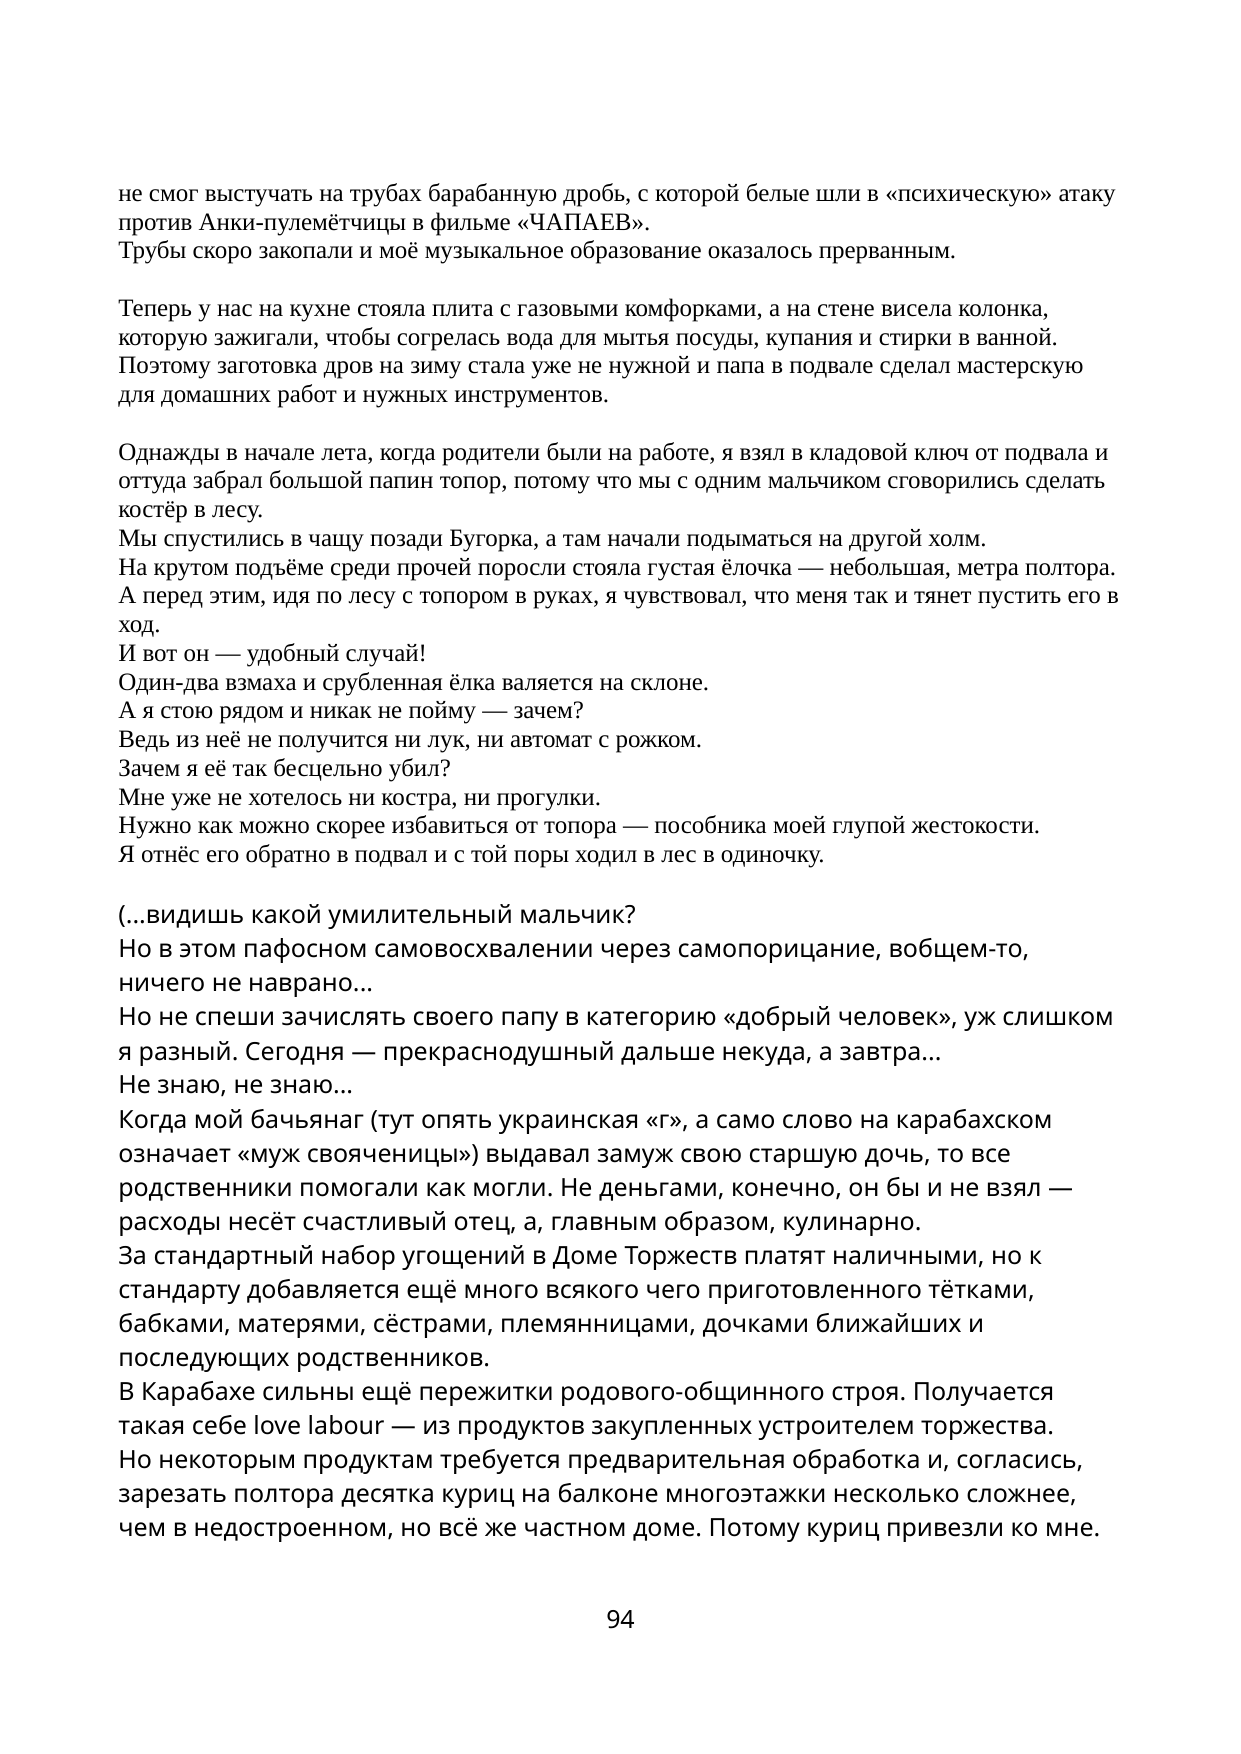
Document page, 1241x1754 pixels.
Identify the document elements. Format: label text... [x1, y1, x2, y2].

text Однажды в начале лета, когда родители были на работе, я взял в кладовой ключ от подвала и оттуда забрал большой папин топор, потому что мы с одним мальчиком сговорились сделать костёр в лесу. [118, 437, 1122, 523]
text Когда мой бачьянаг (тут опять украинская «г», а само слово на карабахском означает «муж свояченицы») выдавал замуж свою старшую дочь, то все родственники помогали как могли. Не деньгами, конечно, он бы и не взял — расходы несёт счастливый отец, а, главным образом, кулинарно. [118, 1101, 1122, 1237]
text Ведь из неё не получится ни лук, ни автомат с рожком. [118, 724, 1122, 753]
text Нужно как можно скорее избавиться от топора — пособника моей глупой жестокости. [118, 811, 1122, 839]
text На крутом подъёме среди прочей поросли стояла густая ёлочка — небольшая, метра полтора. [118, 552, 1122, 581]
text А я стою рядом и никак не пойму — зачем? [118, 696, 1122, 724]
text Мы спустились в чащу позади Бугорка, а там начали подыматься на другой холм. [118, 523, 1122, 552]
text Я отнёс его обратно в подвал и с той поры ходил в лес в одиночку. [118, 839, 1122, 868]
text За стандартный набор угощений в Доме Торжеств платят наличными, но к стандарту добавляется ещё много всякого чего приготовленного тётками, бабками, матерями, сёстрами, племянницами, дочками ближайших и последующих родственников. [118, 1237, 1122, 1374]
text Зачем я её так бесцельно убил? [118, 753, 1122, 782]
text Не знаю, не знаю... [118, 1067, 1122, 1101]
text Мне уже не хотелось ни костра, ни прогулки. [118, 782, 1122, 811]
text Теперь у нас на кухне стояла плита с газовыми комфорками, а на стене висела колонка, которую зажигали, чтобы согрелась вода для мытья посуды, купания и стирки в ванной. [118, 293, 1122, 351]
text А перед этим, идя по лесу с топором в руках, я чувствовал, что меня так и тянет пустить его в ход. [118, 581, 1122, 638]
text Но некоторым продуктам требуется предварительная обработка и, согласись, зарезать полтора десятка куриц на балконе многоэтажки несколько сложнее, чем в недостроенном, но всё же частном доме. Потому куриц привезли ко мне. [118, 1442, 1122, 1544]
text Один-два взмаха и срубленная ёлка валяется на склоне. [118, 667, 1122, 696]
text (...видишь какой умилительный мальчик? [118, 897, 1122, 931]
text не смог выстучать на трубах барабанную дробь, с которой белые шли в «психическую» атаку против Анки-пулемётчицы в фильме «ЧАПАЕВ». [118, 178, 1122, 236]
text Поэтому заготовка дров на зиму стала уже не нужной и папа в подвале сделал мастерскую для домашних работ и нужных инструментов. [118, 351, 1122, 408]
text Трубы скоро закопали и моё музыкальное образование оказалось прерванным. [118, 236, 1122, 264]
text В Карабахе сильны ещё пережитки родового-общинного строя. Получается такая себе love labour — из продуктов закупленных устроителем торжества. [118, 1374, 1122, 1442]
text Но в этом пафосном самовосхвалении через самопорицание, вобщем-то, ничего не наврано... [118, 931, 1122, 999]
text Но не спеши зачислять своего папу в категорию «добрый человек», уж слишком я разный. Сегодня — прекраснодушный дальше некуда, а завтра... [118, 999, 1122, 1067]
text И вот он — удобный случай! [118, 638, 1122, 667]
